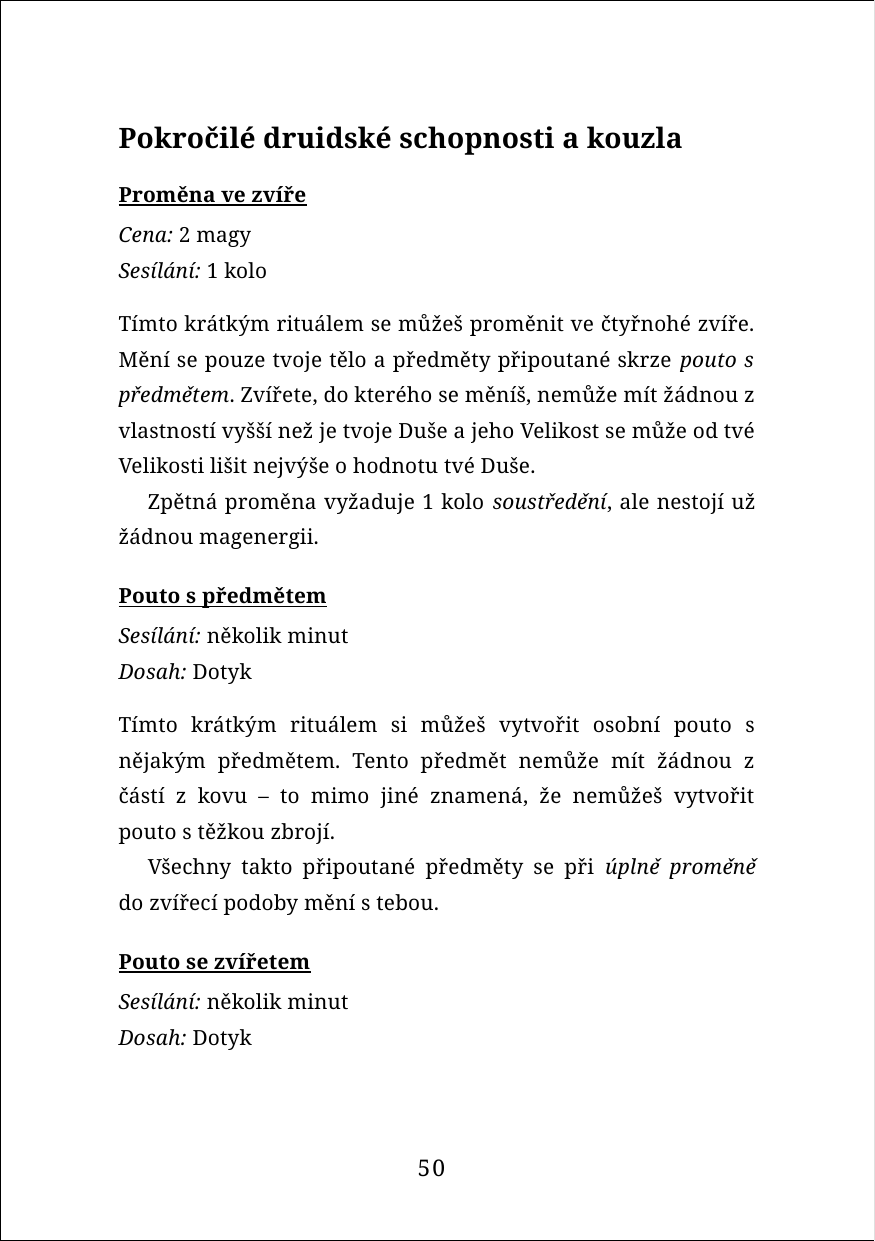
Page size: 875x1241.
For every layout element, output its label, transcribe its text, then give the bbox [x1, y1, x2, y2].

subtitle Pokročilé druidské schopnosti a kouzla [118, 118, 756, 157]
subtitle Pouto se zvířetem [118, 947, 756, 976]
subtitle Pouto s předmětem [118, 581, 756, 610]
text Sesílání: několik minut Dosah: Dotyk [118, 622, 756, 686]
text Tímto krátkým rituálem si můžeš vytvořit osobní pouto s nějakým předmětem. Tento předmět nemůže mít žádnou z částí z kovu – to mimo jiné znamená, že nemůžeš vytvořit pouto s těžkou zbrojí. Všechny takto připoutané předměty se při úplně proměně do zvířecí podoby mění s tebou. [118, 710, 756, 916]
text Tímto krátkým rituálem se můžeš proměnit ve čtyřnohé zvíře. Mění se pouze tvoje tělo a předměty připoutané skrze pouto s předmětem. Zvířete, do kterého se měníš, nemůže mít žádnou z vlastností vyšší než je tvoje Duše a jeho Velikost se může od tvé Velikosti lišit nejvýše o hodnotu tvé Duše. Zpětná proměna vyžaduje 1 kolo soustředění, ale nestojí už žádnou magenergii. [118, 309, 756, 551]
text Sesílání: několik minut Dosah: Dotyk [118, 987, 756, 1051]
subtitle Proměna ve zvíře [118, 180, 756, 209]
text Cena: 2 magy Sesílání: 1 kolo [118, 220, 756, 284]
